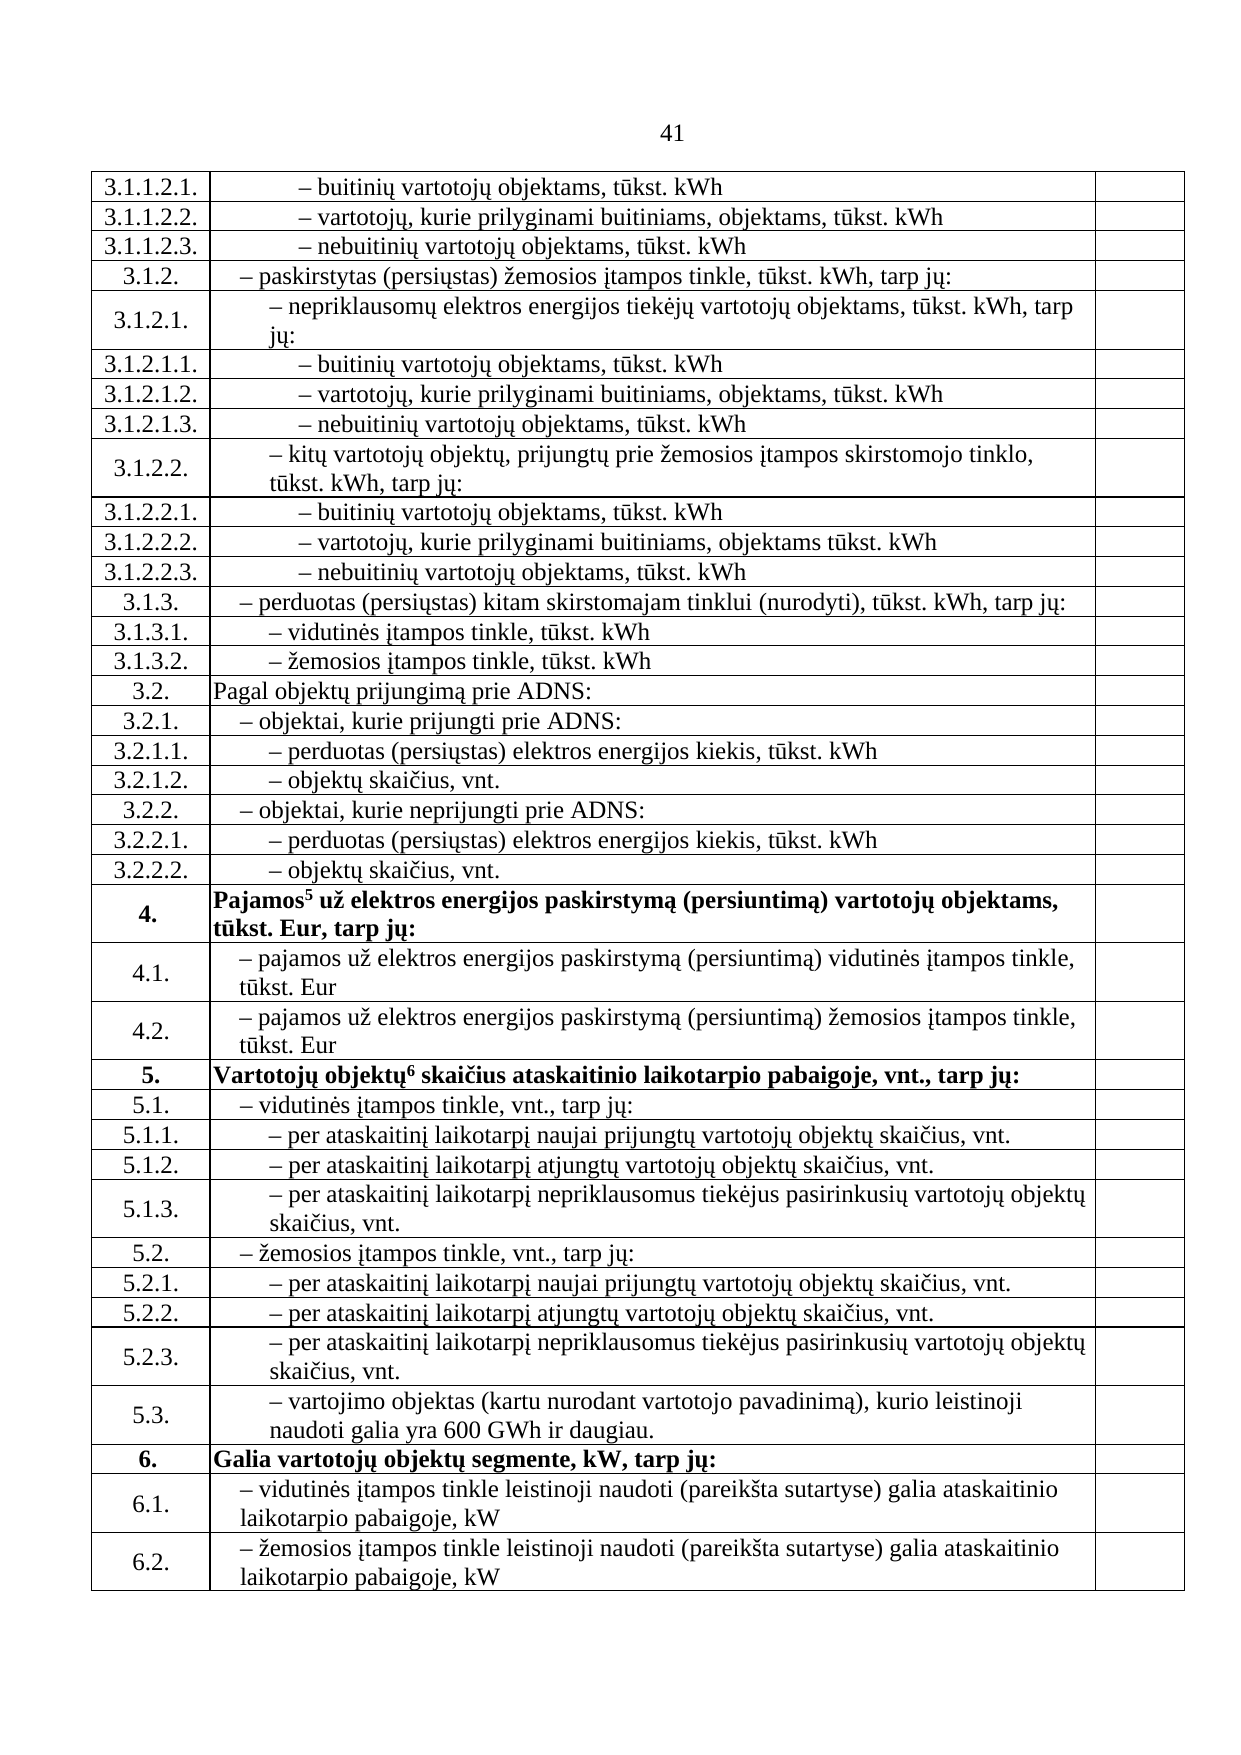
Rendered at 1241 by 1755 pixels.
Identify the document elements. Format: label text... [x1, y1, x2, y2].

table_cell [1096, 617, 1184, 645]
table_cell [1096, 1120, 1184, 1149]
table_cell [1096, 1474, 1184, 1532]
table_cell 3.1.1.2.3. [92, 231, 209, 260]
table_cell 5.2. [92, 1238, 209, 1267]
table_cell 3.1.3. [92, 587, 209, 616]
table_cell Galia vartotojų objektų segmente, kW, tarp jų: [211, 1445, 1095, 1473]
table_cell 5.1. [92, 1090, 209, 1119]
table_cell – per ataskaitinį laikotarpį naujai prijungtų vartotojų objektų skaičius, vnt. [211, 1268, 1095, 1297]
table_cell [1096, 498, 1184, 526]
table_cell [1096, 855, 1184, 884]
table_cell [1096, 409, 1184, 438]
table_cell – vartotojų, kurie prilyginami buitiniams, objektams tūkst. kWh [211, 527, 1095, 556]
table_cell [1096, 1533, 1184, 1590]
table_cell [1096, 766, 1184, 794]
table_cell – paskirstytas (persiųstas) žemosios įtampos tinkle, tūkst. kWh, tarp jų: [211, 261, 1095, 290]
table_cell 4.2. [92, 1002, 209, 1059]
table_cell 5.1.3. [92, 1180, 209, 1237]
table_cell – perduotas (persiųstas) elektros energijos kiekis, tūkst. kWh [211, 736, 1095, 764]
table_cell 3.2.2.2. [92, 855, 209, 884]
table_cell 3.1.2.1.2. [92, 379, 209, 408]
table_cell [1096, 943, 1184, 1001]
table_cell 3.1.2. [92, 261, 209, 290]
table_cell 3.1.3.2. [92, 646, 209, 675]
table_cell – objektų skaičius, vnt. [211, 766, 1095, 794]
table_cell [1096, 1180, 1184, 1237]
table_cell – per ataskaitinį laikotarpį atjungtų vartotojų objektų skaičius, vnt. [211, 1150, 1095, 1178]
table_cell – žemosios įtampos tinkle leistinoji naudoti (pareikšta sutartyse) galia ataskaitinio laikotarpio pabaigoje, kW [211, 1533, 1095, 1590]
table_cell – pajamos už elektros energijos paskirstymą (persiuntimą) vidutinės įtampos tinkle, tūkst. Eur [211, 943, 1095, 1001]
table_cell – vartojimo objektas (kartu nurodant vartotojo pavadinimą), kurio leistinoji naudoti galia yra 600 GWh ir daugiau. [211, 1386, 1095, 1443]
table_cell [1096, 350, 1184, 378]
table_cell [1096, 1328, 1184, 1385]
table_cell 3.1.2.2.3. [92, 557, 209, 586]
table_cell Vartotojų objektų6 skaičius ataskaitinio laikotarpio pabaigoje, vnt., tarp jų: [211, 1060, 1095, 1089]
table_cell [1096, 1386, 1184, 1443]
table_cell – objektai, kurie neprijungti prie ADNS: [211, 795, 1095, 824]
table_cell [1096, 1238, 1184, 1267]
table_cell 6.1. [92, 1474, 209, 1532]
table_cell [1096, 736, 1184, 764]
table_cell – buitinių vartotojų objektams, tūkst. kWh [211, 350, 1095, 378]
table_cell 6.2. [92, 1533, 209, 1590]
table_cell 3.1.2.1.3. [92, 409, 209, 438]
table_cell – vidutinės įtampos tinkle, vnt., tarp jų: [211, 1090, 1095, 1119]
table_cell [1096, 231, 1184, 260]
table_cell – buitinių vartotojų objektams, tūkst. kWh [211, 498, 1095, 526]
table_cell [1096, 795, 1184, 824]
table_cell 3.1.2.2.2. [92, 527, 209, 556]
table_cell – perduotas (persiųstas) kitam skirstomajam tinklui (nurodyti), tūkst. kWh, tarp jų: [211, 587, 1095, 616]
table_cell 5.1.2. [92, 1150, 209, 1178]
table_cell 4.1. [92, 943, 209, 1001]
table_cell [1096, 261, 1184, 290]
table_cell – objektai, kurie prijungti prie ADNS: [211, 706, 1095, 735]
table_cell [1096, 1445, 1184, 1473]
table_cell 3.1.3.1. [92, 617, 209, 645]
table_cell – buitinių vartotojų objektams, tūkst. kWh [211, 172, 1095, 201]
table_cell [1096, 527, 1184, 556]
table_cell – nebuitinių vartotojų objektams, tūkst. kWh [211, 409, 1095, 438]
table_cell – nepriklausomų elektros energijos tiekėjų vartotojų objektams, tūkst. kWh, tarp jų: [211, 291, 1095, 348]
table_cell – pajamos už elektros energijos paskirstymą (persiuntimą) žemosios įtampos tinkle, tūkst. Eur [211, 1002, 1095, 1059]
table_cell [1096, 379, 1184, 408]
table_cell 3.2.1.2. [92, 766, 209, 794]
table_cell – objektų skaičius, vnt. [211, 855, 1095, 884]
table_cell 5.2.1. [92, 1268, 209, 1297]
table_cell [1096, 646, 1184, 675]
table_cell 3.2.1. [92, 706, 209, 735]
table_cell [1096, 587, 1184, 616]
table_cell – perduotas (persiųstas) elektros energijos kiekis, tūkst. kWh [211, 825, 1095, 854]
table_cell 3.1.2.1.1. [92, 350, 209, 378]
table_cell 6. [92, 1445, 209, 1473]
table_cell [1096, 172, 1184, 201]
table_cell Pagal objektų prijungimą prie ADNS: [211, 676, 1095, 705]
table_cell – žemosios įtampos tinkle, vnt., tarp jų: [211, 1238, 1095, 1267]
table_cell Pajamos5 už elektros energijos paskirstymą (persiuntimą) vartotojų objektams, tūkst. Eur, tarp jų: [211, 885, 1095, 942]
table_cell [1096, 676, 1184, 705]
table_cell – vartotojų, kurie prilyginami buitiniams, objektams, tūkst. kWh [211, 202, 1095, 230]
table_cell – per ataskaitinį laikotarpį nepriklausomus tiekėjus pasirinkusių vartotojų objektų skaičius, vnt. [211, 1180, 1095, 1237]
table_cell 3.1.2.1. [92, 291, 209, 348]
table_cell – per ataskaitinį laikotarpį naujai prijungtų vartotojų objektų skaičius, vnt. [211, 1120, 1095, 1149]
table_cell – vidutinės įtampos tinkle, tūkst. kWh [211, 617, 1095, 645]
table_cell 5.1.1. [92, 1120, 209, 1149]
table_cell 4. [92, 885, 209, 942]
table_cell [1096, 1002, 1184, 1059]
table_cell – vartotojų, kurie prilyginami buitiniams, objektams, tūkst. kWh [211, 379, 1095, 408]
table_cell 3.1.2.2.1. [92, 498, 209, 526]
table_cell – nebuitinių vartotojų objektams, tūkst. kWh [211, 231, 1095, 260]
table_cell 3.1.1.2.1. [92, 172, 209, 201]
table_cell 3.2.2.1. [92, 825, 209, 854]
table_cell [1096, 1060, 1184, 1089]
table_cell – per ataskaitinį laikotarpį nepriklausomus tiekėjus pasirinkusių vartotojų objektų skaičius, vnt. [211, 1328, 1095, 1385]
table_cell [1096, 439, 1184, 496]
table_cell – kitų vartotojų objektų, prijungtų prie žemosios įtampos skirstomojo tinklo, tūkst. kWh, tarp jų: [211, 439, 1095, 496]
table_cell 3.2.1.1. [92, 736, 209, 764]
table_cell [1096, 706, 1184, 735]
table_cell 3.1.2.2. [92, 439, 209, 496]
table_cell [1096, 557, 1184, 586]
table_cell 5.2.2. [92, 1298, 209, 1326]
table_cell [1096, 1298, 1184, 1326]
table_cell – vidutinės įtampos tinkle leistinoji naudoti (pareikšta sutartyse) galia ataskaitinio laikotarpio pabaigoje, kW [211, 1474, 1095, 1532]
table_cell – žemosios įtampos tinkle, tūkst. kWh [211, 646, 1095, 675]
table_cell 5.2.3. [92, 1328, 209, 1385]
table_cell – nebuitinių vartotojų objektams, tūkst. kWh [211, 557, 1095, 586]
table_cell [1096, 1150, 1184, 1178]
table_cell 3.1.1.2.2. [92, 202, 209, 230]
table_cell 3.2. [92, 676, 209, 705]
table_cell [1096, 1268, 1184, 1297]
table_cell [1096, 291, 1184, 348]
table_cell – per ataskaitinį laikotarpį atjungtų vartotojų objektų skaičius, vnt. [211, 1298, 1095, 1326]
table_cell 3.2.2. [92, 795, 209, 824]
table_cell 5.3. [92, 1386, 209, 1443]
table_cell [1096, 202, 1184, 230]
table_cell [1096, 885, 1184, 942]
table_cell [1096, 825, 1184, 854]
table_cell [1096, 1090, 1184, 1119]
table_cell 5. [92, 1060, 209, 1089]
